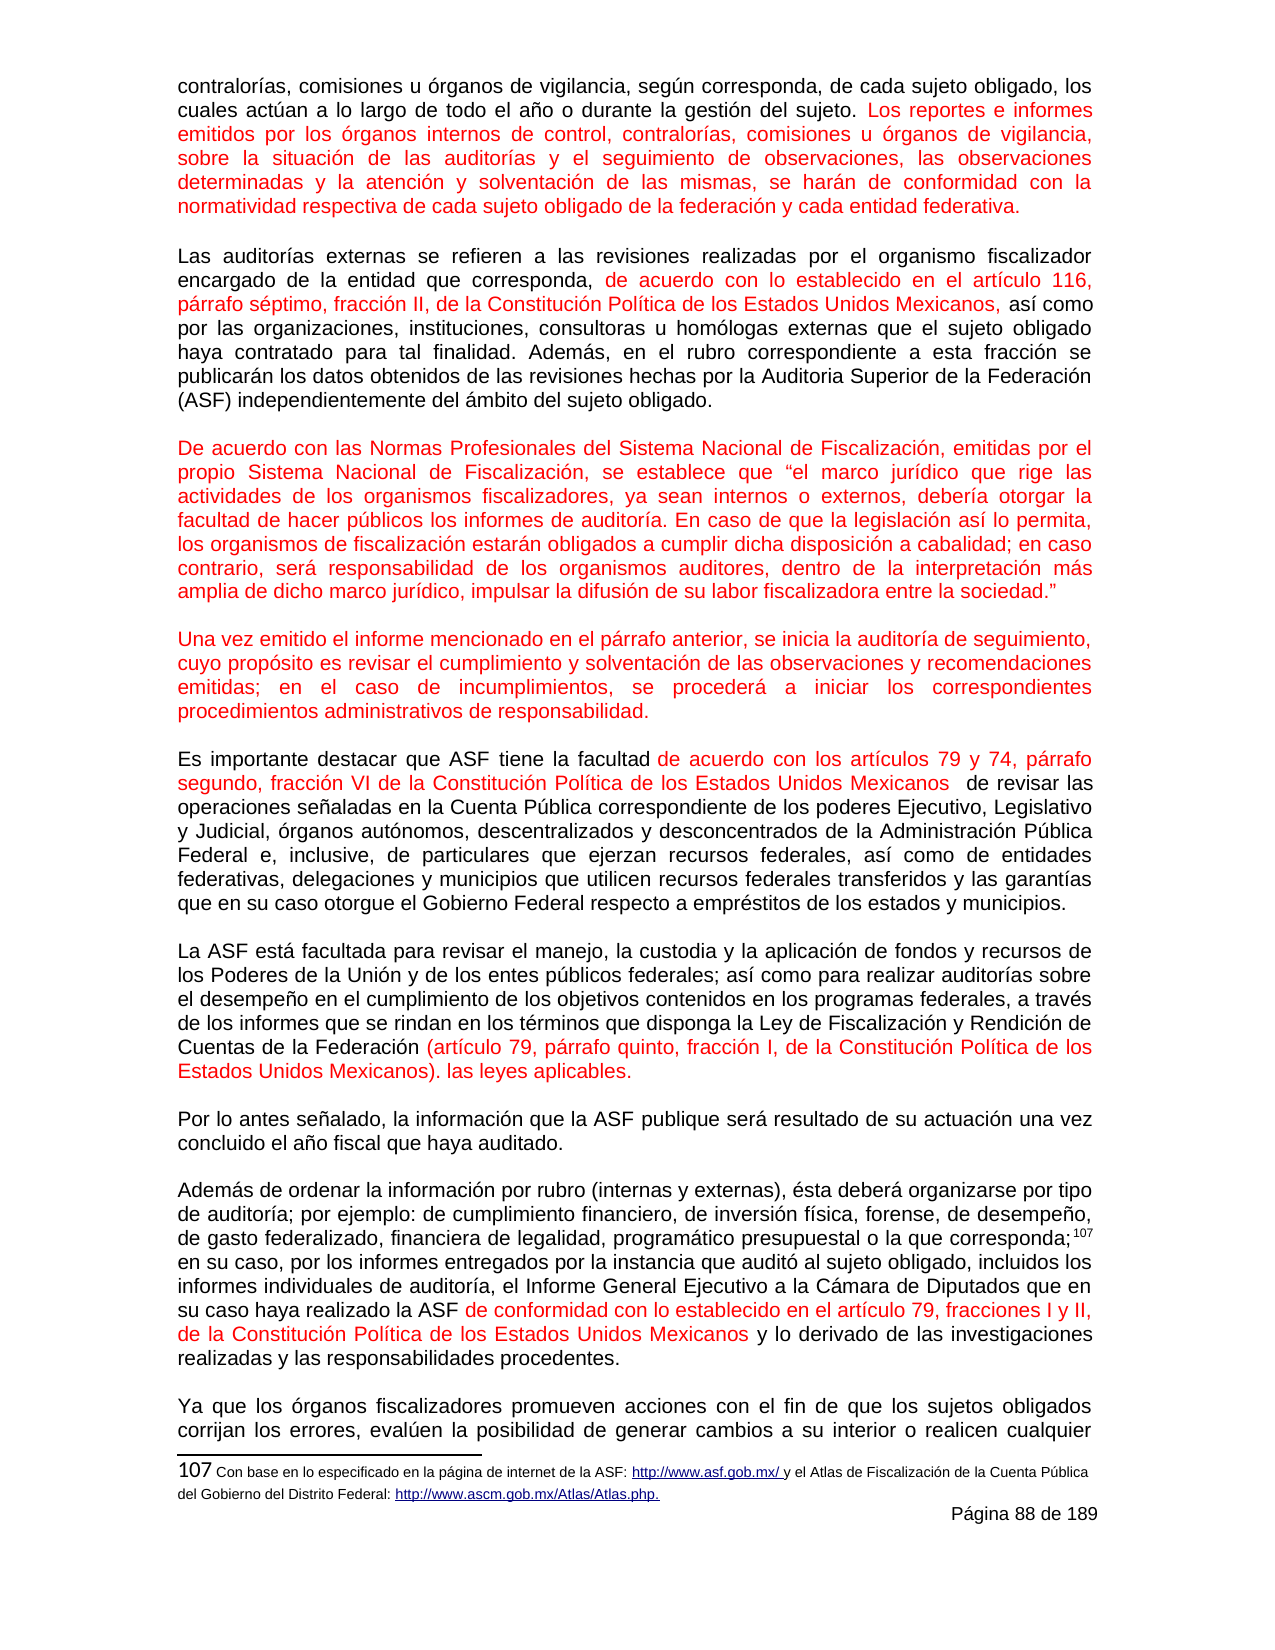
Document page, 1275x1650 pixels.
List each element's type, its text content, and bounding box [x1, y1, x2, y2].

text Una vez emitido el informe mencionado en el párrafo anterior, se inicia la auditoría de seguimiento, cuyo propósito es revisar el cumplimiento y solventación de las observaciones y recomendaciones emitidas; en el caso de incumplimientos, se procederá a iniciar los correspondientes procedimientos administrativos de responsabilidad. [177, 627, 1093, 723]
text La ASF está facultada para revisar el manejo, la custodia y la aplicación de fondos y recursos de los Poderes de la Unión y de los entes públicos federales; así como para realizar auditorías sobre el desempeño en el cumplimiento de los objetivos contenidos en los programas federales, a través de los informes que se rindan en los términos que disponga la Ley de Fiscalización y Rendición de Cuentas de la Federación (artículo 79, párrafo quinto, fracción I, de la Constitución Política de los Estados Unidos Mexicanos). las leyes aplicables. [177, 939, 1093, 1082]
text De acuerdo con las Normas Profesionales del Sistema Nacional de Fiscalización, emitidas por el propio Sistema Nacional de Fiscalización, se establece que “el marco jurídico que rige las actividades de los organismos fiscalizadores, ya sean internos o externos, debería otorgar la facultad de hacer públicos los informes de auditoría. En caso de que la legislación así lo permita, los organismos de fiscalización estarán obligados a cumplir dicha disposición a cabalidad; en caso contrario, será responsabilidad de los organismos auditores, dentro de la interpretación más amplia de dicho marco jurídico, impulsar la difusión de su labor fiscalizadora entre la sociedad.” [177, 436, 1093, 603]
text Es importante destacar que ASF tiene la facultad de acuerdo con los artículos 79 y 74, párrafo segundo, fracción VI de la Constitución Política de los Estados Unidos Mexicanos de revisar las operaciones señaladas en la Cuenta Pública correspondiente de los poderes Ejecutivo, Legislativo y Judicial, órganos autónomos, descentralizados y desconcentrados de la Administración Pública Federal e, inclusive, de particulares que ejerzan recursos federales, así como de entidades federativas, delegaciones y municipios que utilicen recursos federales transferidos y las garantías que en su caso otorgue el Gobierno Federal respecto a empréstitos de los estados y municipios. [177, 747, 1093, 915]
text Las auditorías externas se refieren a las revisiones realizadas por el organismo fiscalizador encargado de la entidad que corresponda, de acuerdo con lo establecido en el artículo 116, párrafo séptimo, fracción II, de la Constitución Política de los Estados Unidos Mexicanos, así como por las organizaciones, instituciones, consultoras u homólogas externas que el sujeto obligado haya contratado para tal finalidad. Además, en el rubro correspondiente a esta fracción se publicarán los datos obtenidos de las revisiones hechas por la Auditoria Superior de la Federación (ASF) independientemente del ámbito del sujeto obligado. [177, 244, 1093, 412]
list Con base en lo especificado en la página de internet de la ASF: http://www.asf.gob.mx/ y el Atlas de Fiscalización de la Cuenta Pública del Gobierno del Distrito Federal: http://www.ascm.gob.mx/Atlas/Atlas.php. [177, 1455, 1094, 1502]
text contralorías, comisiones u órganos de vigilancia, según corresponda, de cada sujeto obligado, los cuales actúan a lo largo de todo el año o durante la gestión del sujeto. Los reportes e informes emitidos por los órganos internos de control, contralorías, comisiones u órganos de vigilancia, sobre la situación de las auditorías y el seguimiento de observaciones, las observaciones determinadas y la atención y solventación de las mismas, se harán de conformidad con la normatividad respectiva de cada sujeto obligado de la federación y cada entidad federativa. [177, 74, 1093, 217]
text Además de ordenar la información por rubro (internas y externas), ésta deberá organizarse por tipo de auditoría; por ejemplo: de cumplimiento financiero, de inversión física, forense, de desempeño, de gasto federalizado, financiera de legalidad, programático presupuestal o la que corresponda; en su caso, por los informes entregados por la instancia que auditó al sujeto obligado, incluidos los informes individuales de auditoría, el Informe General Ejecutivo a la Cámara de Diputados que en su caso haya realizado la ASF de conformidad con lo establecido en el artículo 79, fracciones I y II, de la Constitución Política de los Estados Unidos Mexicanos y lo derivado de las investigaciones realizadas y las responsabilidades procedentes. [177, 1178, 1093, 1370]
text Ya que los órganos fiscalizadores promueven acciones con el fin de que los sujetos obligados corrijan los errores, evalúen la posibilidad de generar cambios a su interior o realicen cualquier [177, 1394, 1093, 1442]
text Por lo antes señalado, la información que la ASF publique será resultado de su actuación una vez concluido el año fiscal que haya auditado. [177, 1106, 1093, 1154]
